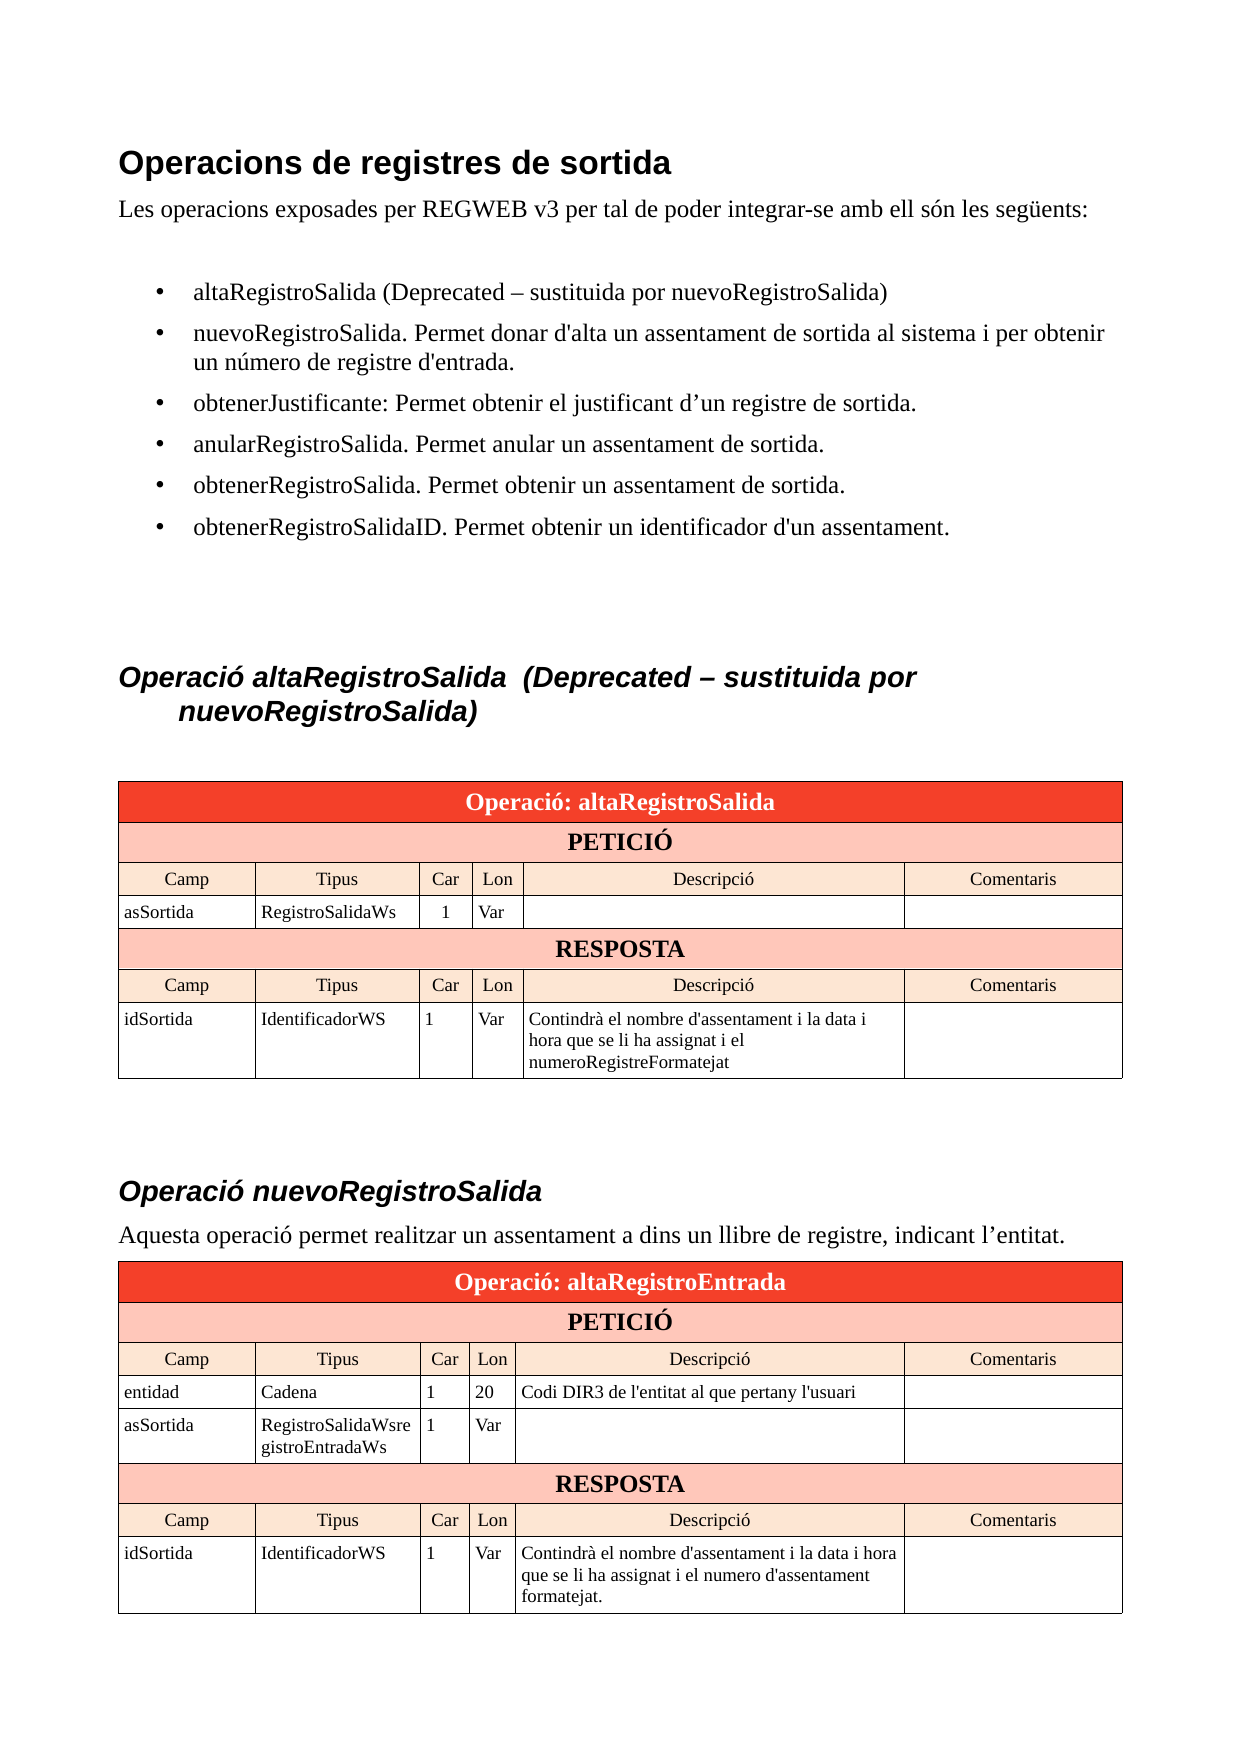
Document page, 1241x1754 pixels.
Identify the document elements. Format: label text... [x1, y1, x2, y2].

table_cell Camp [119, 863, 255, 895]
table_cell IdentificadorWS [256, 1003, 419, 1078]
table_cell Tipus [256, 970, 419, 1002]
table_cell 1 [420, 896, 472, 928]
table_cell [905, 1376, 1122, 1408]
table_cell Comentaris [905, 970, 1122, 1002]
text Les operacions exposades per REGWEB v3 per tal de poder integrar-se amb ell són les següents: [118, 194, 1122, 223]
table_header Operació: altaRegistroSalida [119, 782, 1122, 822]
table_cell idSortida [119, 1537, 255, 1613]
table_cell 1 [421, 1376, 469, 1408]
table_cell [905, 1409, 1122, 1463]
table_cell Car [421, 1343, 469, 1375]
table_cell RESPOSTA [119, 929, 1122, 968]
table_cell Var [470, 1409, 515, 1463]
table_cell Car [420, 970, 472, 1002]
list obtenerRegistroSalida. Permet obtenir un assentament de sortida. [156, 471, 1122, 499]
table_cell Car [421, 1504, 469, 1536]
table_cell [524, 896, 904, 928]
table_cell RESPOSTA [119, 1464, 1122, 1503]
table_cell Descripció [524, 863, 904, 895]
table_cell PETICIÓ [119, 823, 1122, 862]
table_cell Descripció [516, 1343, 904, 1375]
table_cell PETICIÓ [119, 1303, 1122, 1342]
table_cell Camp [119, 1343, 255, 1375]
table_cell Car [420, 863, 472, 895]
table_cell idSortida [119, 1003, 255, 1078]
table_cell Tipus [256, 863, 419, 895]
subtitle Operació altaRegistroSalida (Deprecated – sustituida por nuevoRegistroSalida) [118, 661, 1122, 728]
table_cell Cadena [256, 1376, 420, 1408]
table_cell 1 [420, 1003, 472, 1078]
text Aquesta operació permet realitzar un assentament a dins un llibre de registre, indicant l’entitat. [118, 1220, 1122, 1249]
table_cell [905, 896, 1122, 928]
table_cell RegistroSalidaWs [256, 896, 419, 928]
subtitle Operacions de registres de sortida [118, 143, 1122, 182]
table_cell Comentaris [905, 1504, 1122, 1536]
table_cell Contindrà el nombre d'assentament i la data i hora que se li ha assignat i el numeroRegistreFormatejat [524, 1003, 904, 1078]
table_cell asSortida [119, 1409, 255, 1463]
table_cell Var [473, 896, 523, 928]
table_cell 1 [421, 1409, 469, 1463]
table_cell Lon [470, 1343, 515, 1375]
table_cell Tipus [256, 1343, 420, 1375]
list nuevoRegistroSalida. Permet donar d'alta un assentament de sortida al sistema i per obtenir un número de registre d'entrada. [156, 318, 1122, 376]
table_cell [905, 1537, 1122, 1613]
table_cell 20 [470, 1376, 515, 1408]
table_cell 1 [421, 1537, 469, 1613]
table_header Operació: altaRegistroEntrada [119, 1262, 1122, 1302]
list obtenerRegistroSalidaID. Permet obtenir un identificador d'un assentament. [156, 512, 1122, 541]
table_cell Contindrà el nombre d'assentament i la data i hora que se li ha assignat i el numero d'assentament formatejat. [516, 1537, 904, 1613]
table_cell Lon [473, 970, 523, 1002]
table_cell Comentaris [905, 863, 1122, 895]
table_cell entidad [119, 1376, 255, 1408]
list altaRegistroSalida (Deprecated – sustituida por nuevoRegistroSalida) [156, 277, 1122, 306]
list anularRegistroSalida. Permet anular un assentament de sortida. [156, 429, 1122, 458]
subtitle Operació nuevoRegistroSalida [118, 1174, 1122, 1208]
table_cell Lon [470, 1504, 515, 1536]
table_cell Lon [473, 863, 523, 895]
table_cell IdentificadorWS [256, 1537, 420, 1613]
table_cell [516, 1409, 904, 1463]
table_cell Tipus [256, 1504, 420, 1536]
table_cell Comentaris [905, 1343, 1122, 1375]
table_cell RegistroSalidaWsregistroEntradaWs [256, 1409, 420, 1463]
table_cell Descripció [516, 1504, 904, 1536]
table_cell Var [473, 1003, 523, 1078]
table_cell Descripció [524, 970, 904, 1002]
table_cell asSortida [119, 896, 255, 928]
table_cell Var [470, 1537, 515, 1613]
table_cell Camp [119, 970, 255, 1002]
table_cell Codi DIR3 de l'entitat al que pertany l'usuari [516, 1376, 904, 1408]
table_cell Camp [119, 1504, 255, 1536]
list obtenerJustificante: Permet obtenir el justificant d’un registre de sortida. [156, 388, 1122, 417]
table_cell [905, 1003, 1122, 1078]
